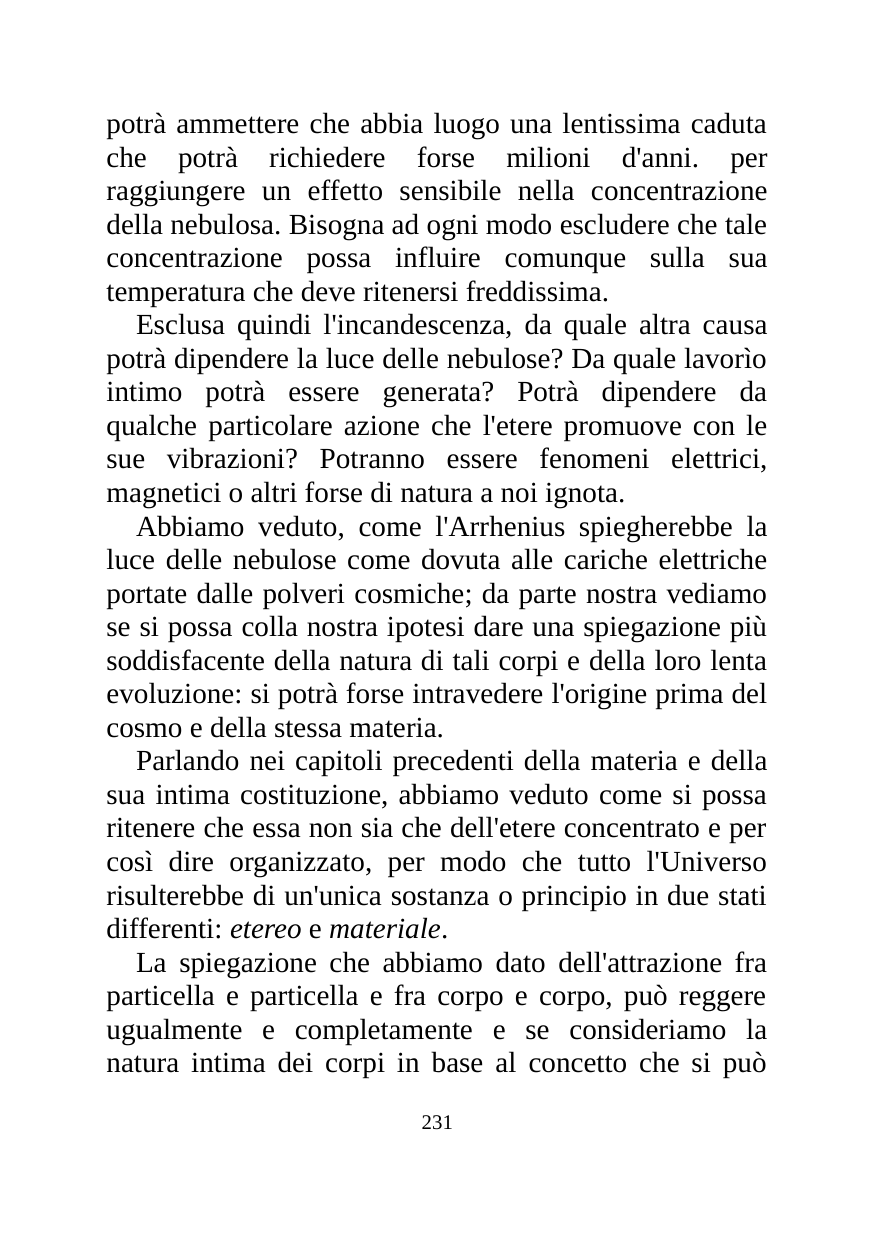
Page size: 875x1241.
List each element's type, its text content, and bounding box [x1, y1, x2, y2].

text Parlando nei capitoli precedenti della materia e della sua intima costituzione, abbiamo veduto come si possa ritenere che essa non sia che dell'etere concentrato e per così dire organizzato, per modo che tutto l'Universo risulterebbe di un'unica sostanza o principio in due stati differenti: etereo e materiale. [106, 743, 768, 945]
text Abbiamo veduto, come l'Arrhenius spiegherebbe la luce delle nebulose come dovuta alle cariche elettriche portate dalle polveri cosmiche; da parte nostra vediamo se si possa colla nostra ipotesi dare una spiegazione più soddisfacente della natura di tali corpi e della loro lenta evoluzione: si potrà forse intravedere l'origine prima del cosmo e della stessa materia. [106, 509, 768, 743]
text Esclusa quindi l'incandescenza, da quale altra causa potrà dipendere la luce delle nebulose? Da quale lavorìo intimo potrà essere generata? Potrà dipendere da qualche particolare azione che l'etere promuove con le sue vibrazioni? Potranno essere fenomeni elettrici, magnetici o altri forse di natura a noi ignota. [106, 307, 768, 509]
text La spiegazione che abbiamo dato dell'attrazione fra particella e particella e fra corpo e corpo, può reggere ugualmente e completamente e se consideriamo la natura intima dei corpi in base al concetto che si può [106, 945, 768, 1079]
text potrà ammettere che abbia luogo una lentissima caduta che potrà richiedere forse milioni d'anni. per raggiungere un effetto sensibile nella concentrazione della nebulosa. Bisogna ad ogni modo escludere che tale concentrazione possa influire comunque sulla sua temperatura che deve ritenersi freddissima. [106, 106, 768, 307]
